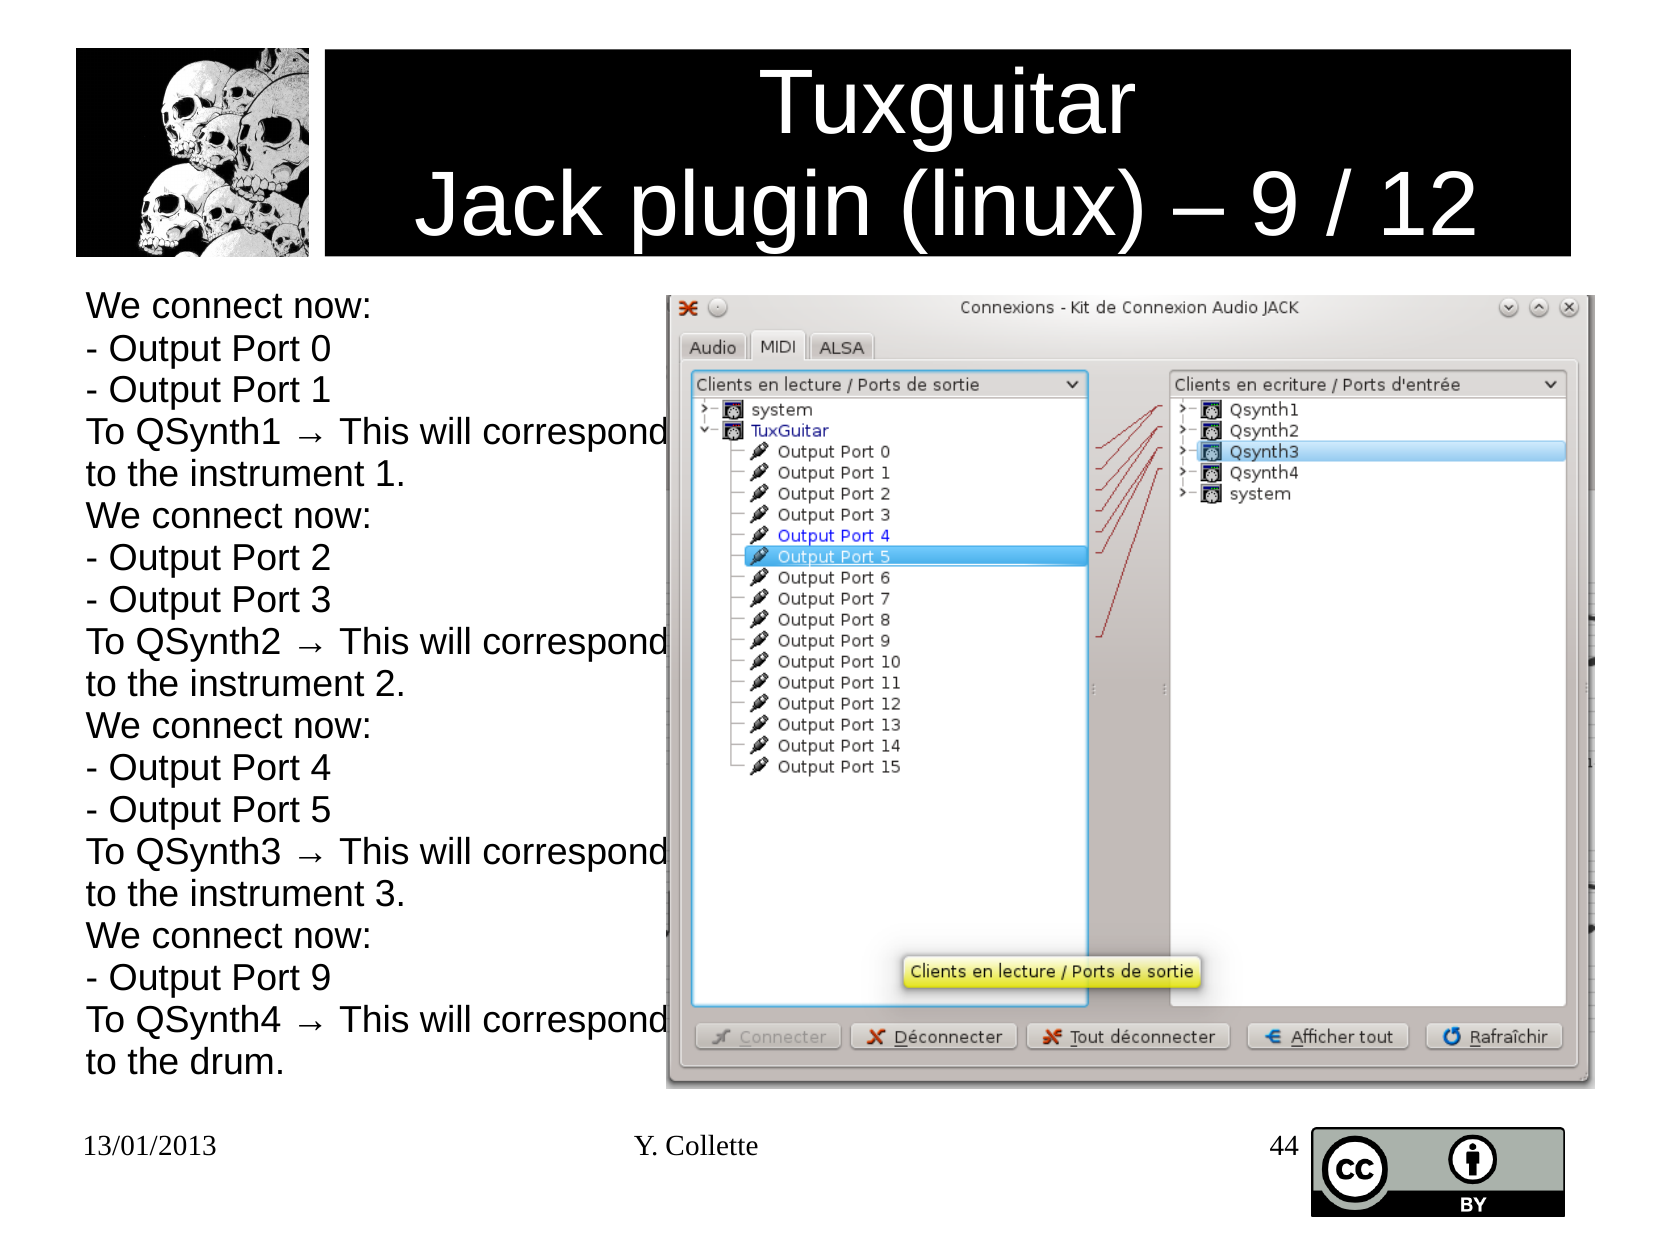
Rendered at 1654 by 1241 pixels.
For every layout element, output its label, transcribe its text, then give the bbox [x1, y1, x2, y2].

title Tuxguitar Jack plugin (linux) – 9 / 12 [324, 49, 1571, 257]
picture [1311, 1127, 1565, 1217]
text_box We connect now: - Output Port 0 - Output Port 1 To QSynth1 → This will correspond to the instrument 1. We connect now: - Output Port 2 - Output Port 3 To QSynth2 → This will correspond to the instrument 2. We connect now: - Output Port 4 - Output Port 5 To QSynth3 → This will correspond to the instrument 3. We connect now: - Output Port 9 To QSynth4 → This will correspond to the drum. [70, 277, 686, 1091]
picture [76, 48, 309, 257]
picture [666, 295, 1595, 1089]
